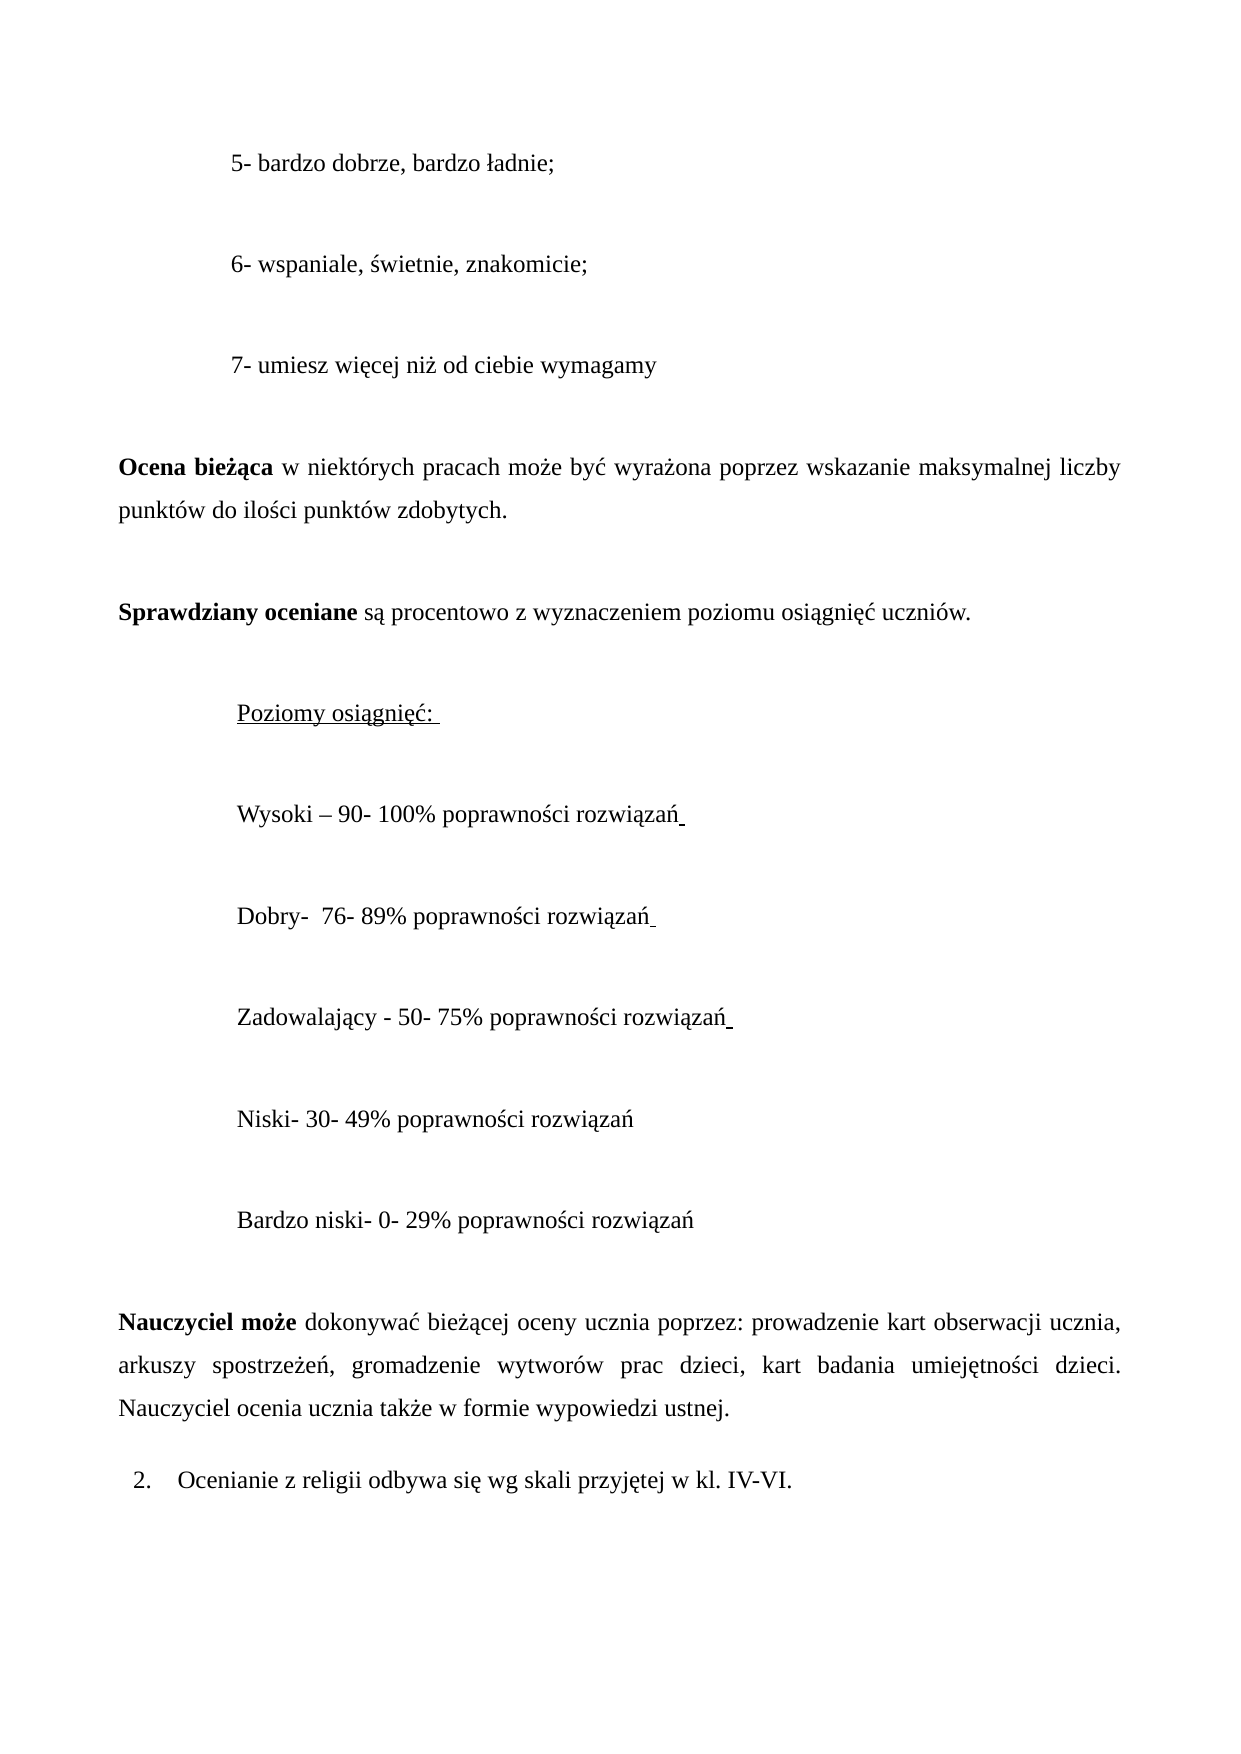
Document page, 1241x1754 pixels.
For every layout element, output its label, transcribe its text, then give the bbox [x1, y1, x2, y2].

text Wysoki – 90- 100% poprawności rozwiązań [237, 799, 1122, 828]
text 5- bardzo dobrze, bardzo ładnie; [231, 148, 1122, 176]
text 6- wspaniale, świetnie, znakomicie; [231, 249, 1122, 278]
text Dobry- 76- 89% poprawności rozwiązań [237, 901, 1122, 930]
text Zadowalający - 50- 75% poprawności rozwiązań [237, 1002, 1122, 1031]
text Poziomy osiągnięć: [237, 698, 1122, 727]
text Niski- 30- 49% poprawności rozwiązań [237, 1104, 1122, 1133]
text Sprawdziany oceniane są procentowo z wyznaczeniem poziomu osiągnięć uczniów. [118, 597, 1122, 625]
text Nauczyciel może dokonywać bieżącej oceny ucznia poprzez: prowadzenie kart obserwacji ucznia, arkuszy spostrzeżeń, gromadzenie wytworów prac dzieci, kart badania umiejętności dzieci. Nauczyciel ocenia ucznia także w formie wypowiedzi ustnej. [118, 1307, 1122, 1422]
list Ocenianie z religii odbywa się wg skali przyjętej w kl. IV-VI. [133, 1465, 1122, 1494]
text 7- umiesz więcej niż od ciebie wymagamy [231, 351, 1122, 379]
text Bardzo niski- 0- 29% poprawności rozwiązań [237, 1205, 1122, 1234]
text Ocena bieżąca w niektórych pracach może być wyrażona poprzez wskazanie maksymalnej liczby punktów do ilości punktów zdobytych. [118, 452, 1122, 524]
